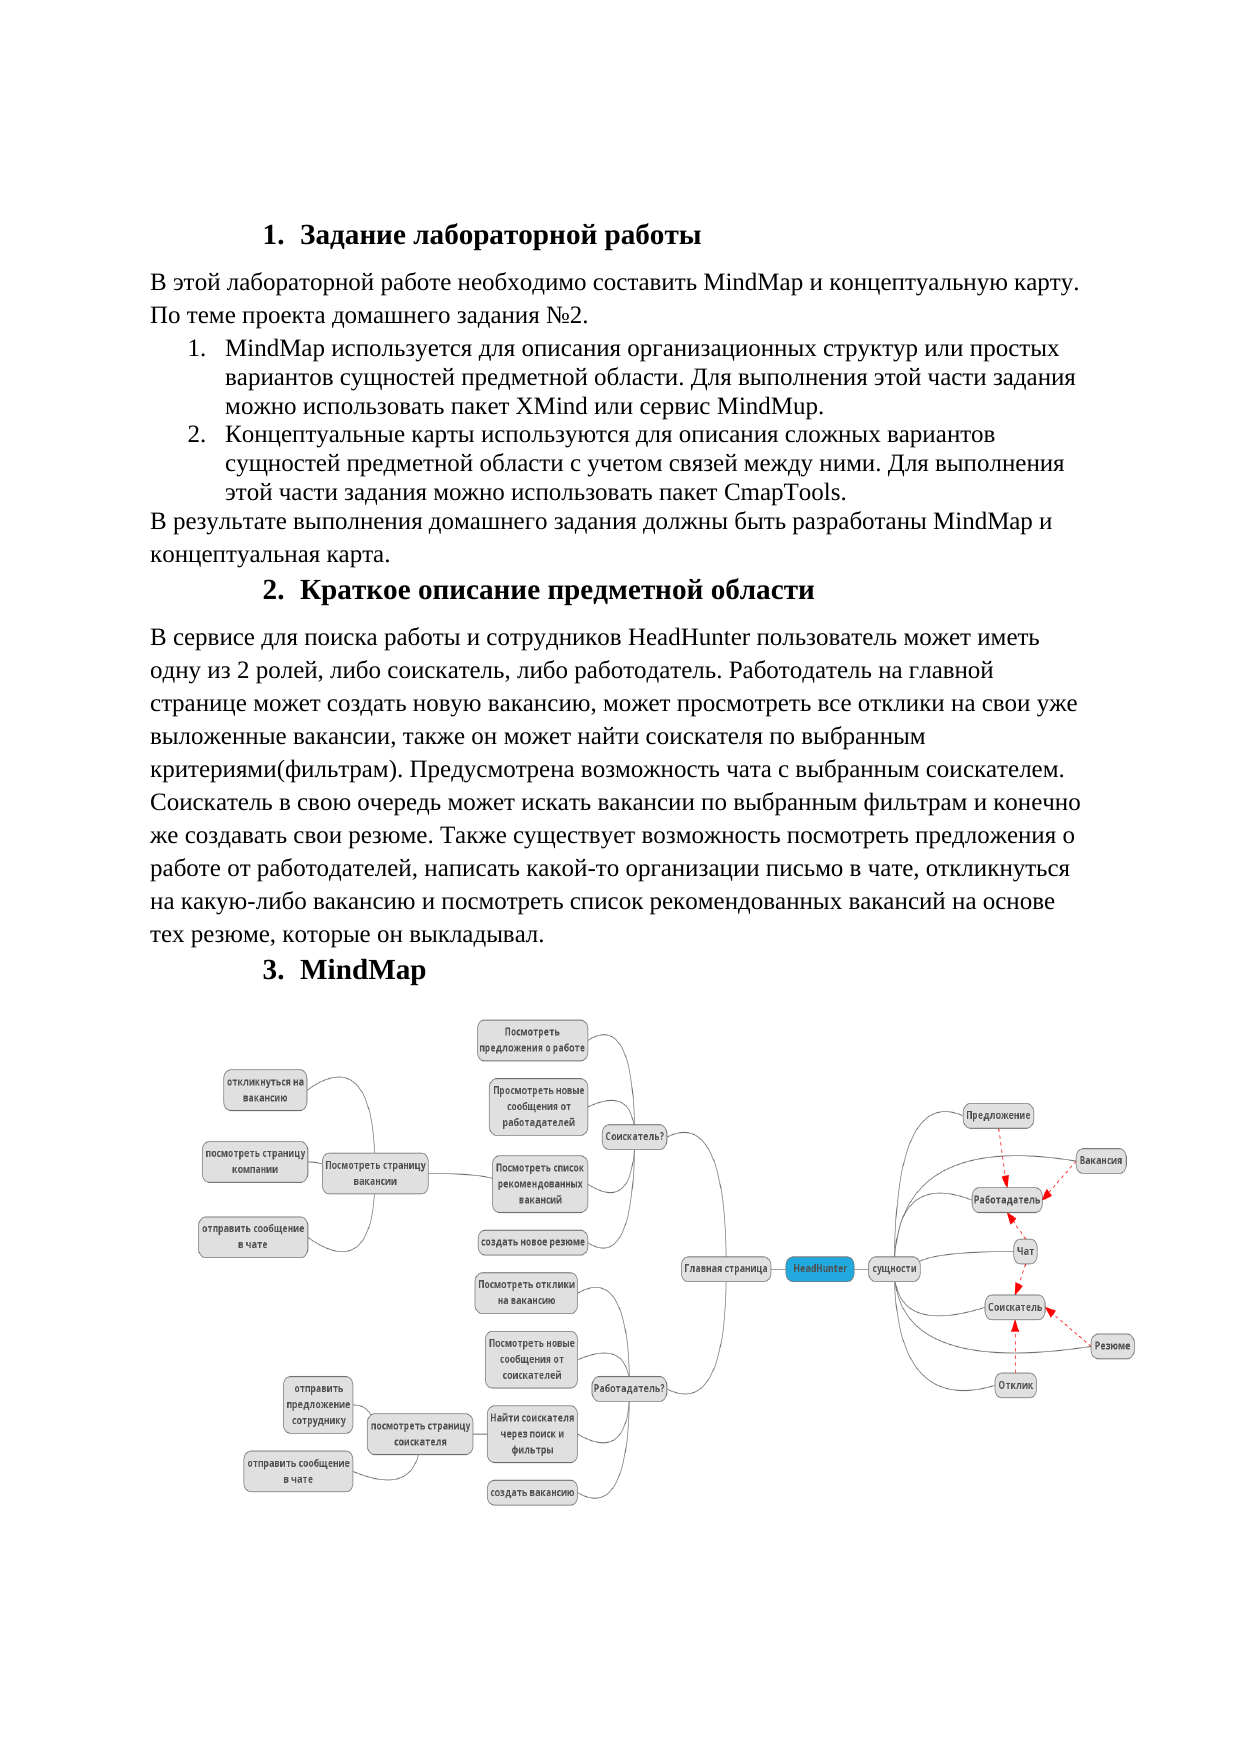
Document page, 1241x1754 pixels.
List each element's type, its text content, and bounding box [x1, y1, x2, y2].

list Краткое описание предметной области [262, 572, 1090, 605]
text В результате выполнения домашнего задания должны быть разработаны MindMap и концептуальная карта. [150, 506, 1090, 568]
text Соискатель в свою очередь может искать вакансии по выбранным фильтрам и конечно же создавать свои резюме. Также существует возможность посмотреть предложения о работе от работодателей, написать какой-то организации письмо в чате, откликнуться на какую-либо вакансию и посмотреть список рекомендованных вакансий на основе тех резюме, которые он выкладывал. [150, 787, 1090, 948]
list Задание лабораторной работы [262, 217, 1090, 251]
list MindMap [262, 952, 1090, 986]
text В сервисе для поиска работы и сотрудников HeadHunter пользователь может иметь одну из 2 ролей, либо соискатель, либо работодатель. Работодатель на главной странице может создать новую вакансию, может просмотреть все отклики на свои уже выложенные вакансии, также он может найти соискателя по выбранным критериями(фильтрам). Предусмотрена возможность чата с выбранным соискателем. [150, 622, 1090, 783]
picture [179, 996, 1154, 1530]
text В этой лабораторной работе необходимо составить MindMap и концептуальную карту. По теме проекта домашнего задания №2. [150, 267, 1090, 329]
list Концептуальные карты используются для описания сложных вариантов сущностей предметной области с учетом связей между ними. Для выполнения этой части задания можно использовать пакет CmapTools. [187, 419, 1090, 506]
list MindMap используется для описания организационных структур или простых вариантов сущностей предметной области. Для выполнения этой части задания можно использовать пакет XMind или сервис MindMup. [187, 333, 1090, 419]
